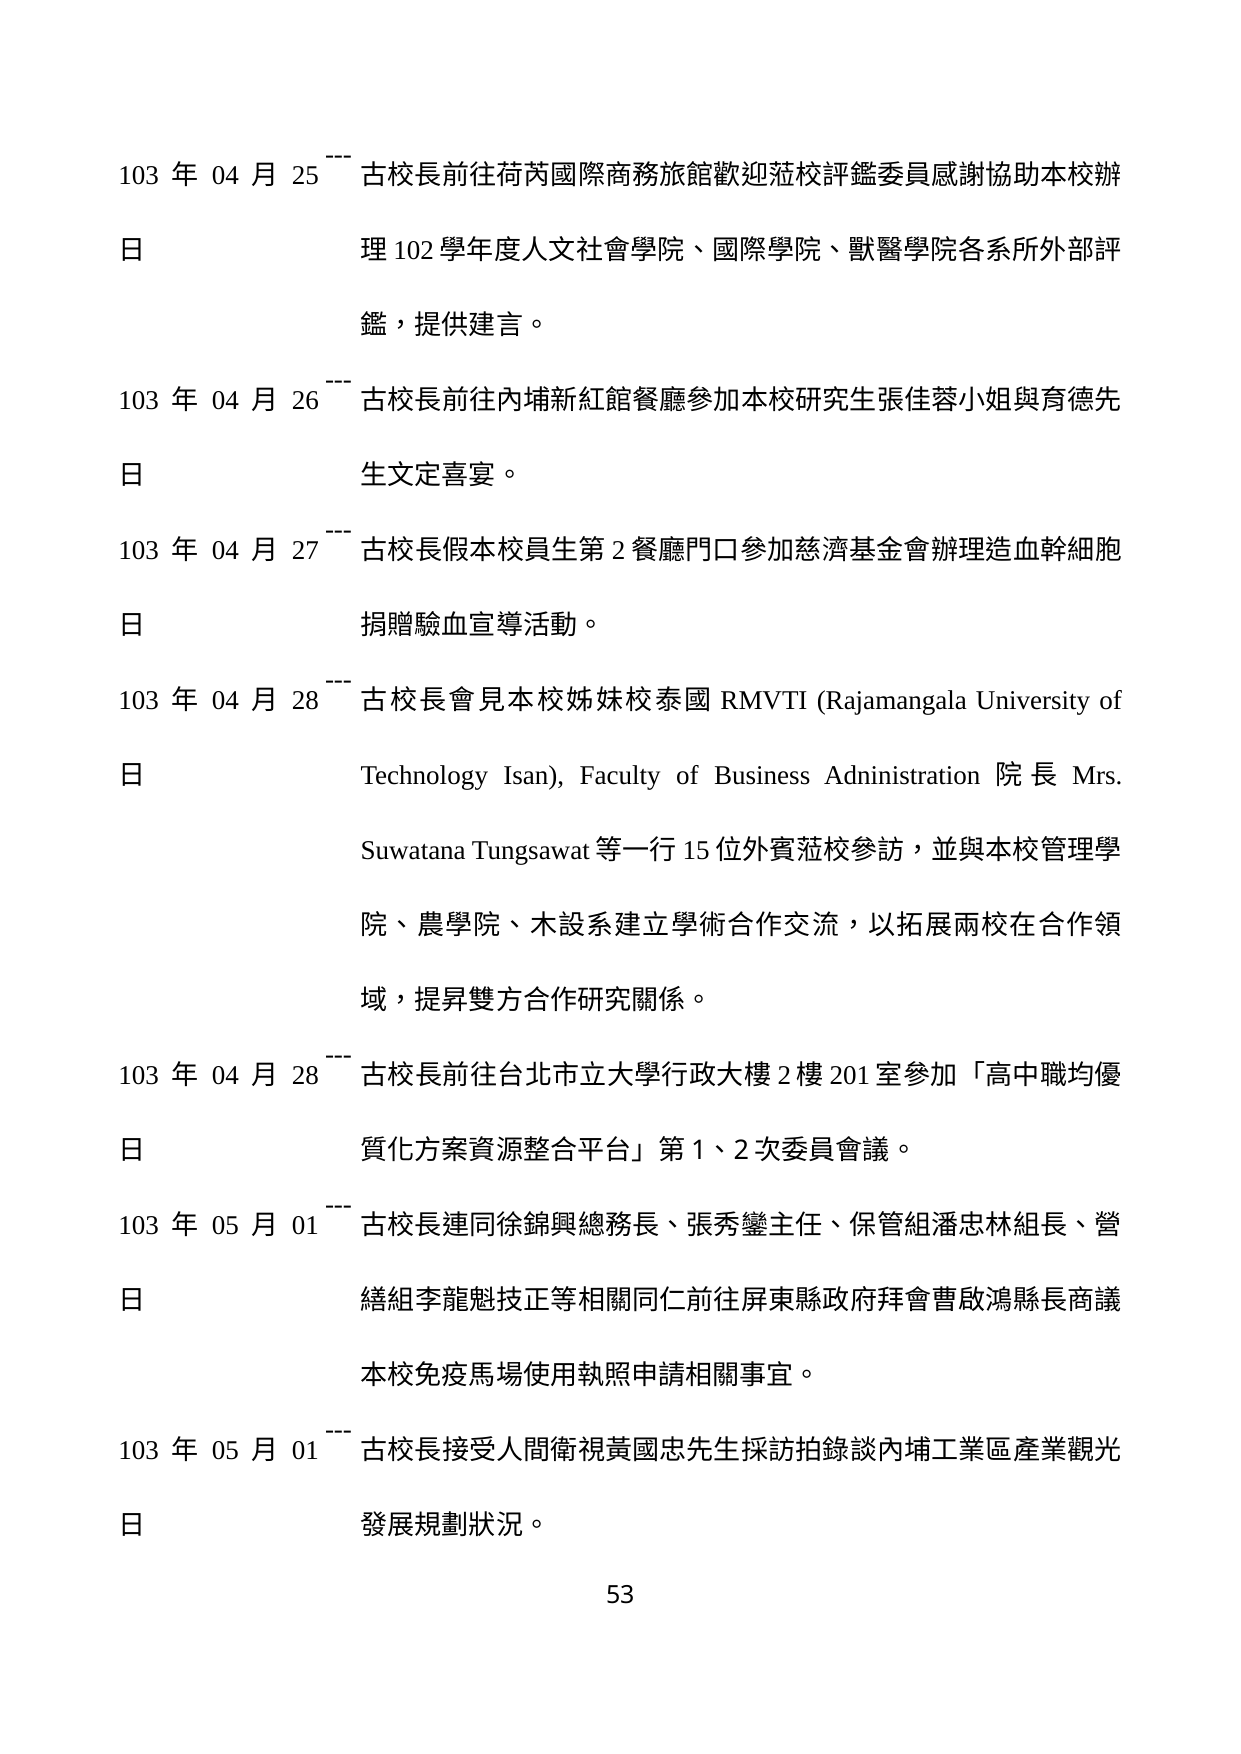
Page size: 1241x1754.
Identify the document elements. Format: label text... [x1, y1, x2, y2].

table_cell 103年04月28日 [115, 1035, 322, 1185]
table_cell 古校長前往台北市立大學行政大樓2樓201室參加「高中職均優質化方案資源整合平台」第1、2次委員會議。 [358, 1035, 1125, 1185]
table_cell --- [322, 135, 357, 360]
table_cell 103年04月28日 [115, 660, 322, 1035]
table_cell 古校長連同徐錦興總務長、張秀鑾主任、保管組潘忠林組長、營繕組李龍魁技正等相關同仁前往屏東縣政府拜會曹啟鴻縣長商議本校免疫馬場使用執照申請相關事宜。 [358, 1185, 1125, 1410]
table_cell --- [322, 510, 357, 660]
table_cell 103年04月26日 [115, 360, 322, 510]
table_cell 古校長會見本校姊妹校泰國RMVTI (Rajamangala University of Technology Isan), Faculty of Business Adninistration院長Mrs. Suwatana Tungsawat等一行15位外賓蒞校參訪，並與本校管理學院、農學院、木設系建立學術合作交流，以拓展兩校在合作領域，提昇雙方合作研究關係。 [358, 660, 1125, 1035]
table_cell --- [322, 360, 357, 510]
table_cell 103年05月01日 [115, 1410, 322, 1560]
table_cell --- [322, 1185, 357, 1410]
table_cell --- [322, 1410, 357, 1560]
table_cell 古校長接受人間衛視黃國忠先生採訪拍錄談內埔工業區產業觀光發展規劃狀況。 [358, 1410, 1125, 1560]
table_cell 古校長前往荷芮國際商務旅館歡迎蒞校評鑑委員感謝協助本校辦理102學年度人文社會學院、國際學院、獸醫學院各系所外部評鑑，提供建言。 [358, 135, 1125, 360]
table_cell 103年04月27日 [115, 510, 322, 660]
table_cell --- [322, 660, 357, 1035]
table_cell --- [322, 1035, 357, 1185]
table_cell 103年05月01日 [115, 1185, 322, 1410]
table_cell 古校長前往內埔新紅館餐廳參加本校研究生張佳蓉小姐與育德先生文定喜宴。 [358, 360, 1125, 510]
table_cell 古校長假本校員生第2餐廳門口參加慈濟基金會辦理造血幹細胞捐贈驗血宣導活動。 [358, 510, 1125, 660]
table_cell 103年04月25日 [115, 135, 322, 360]
